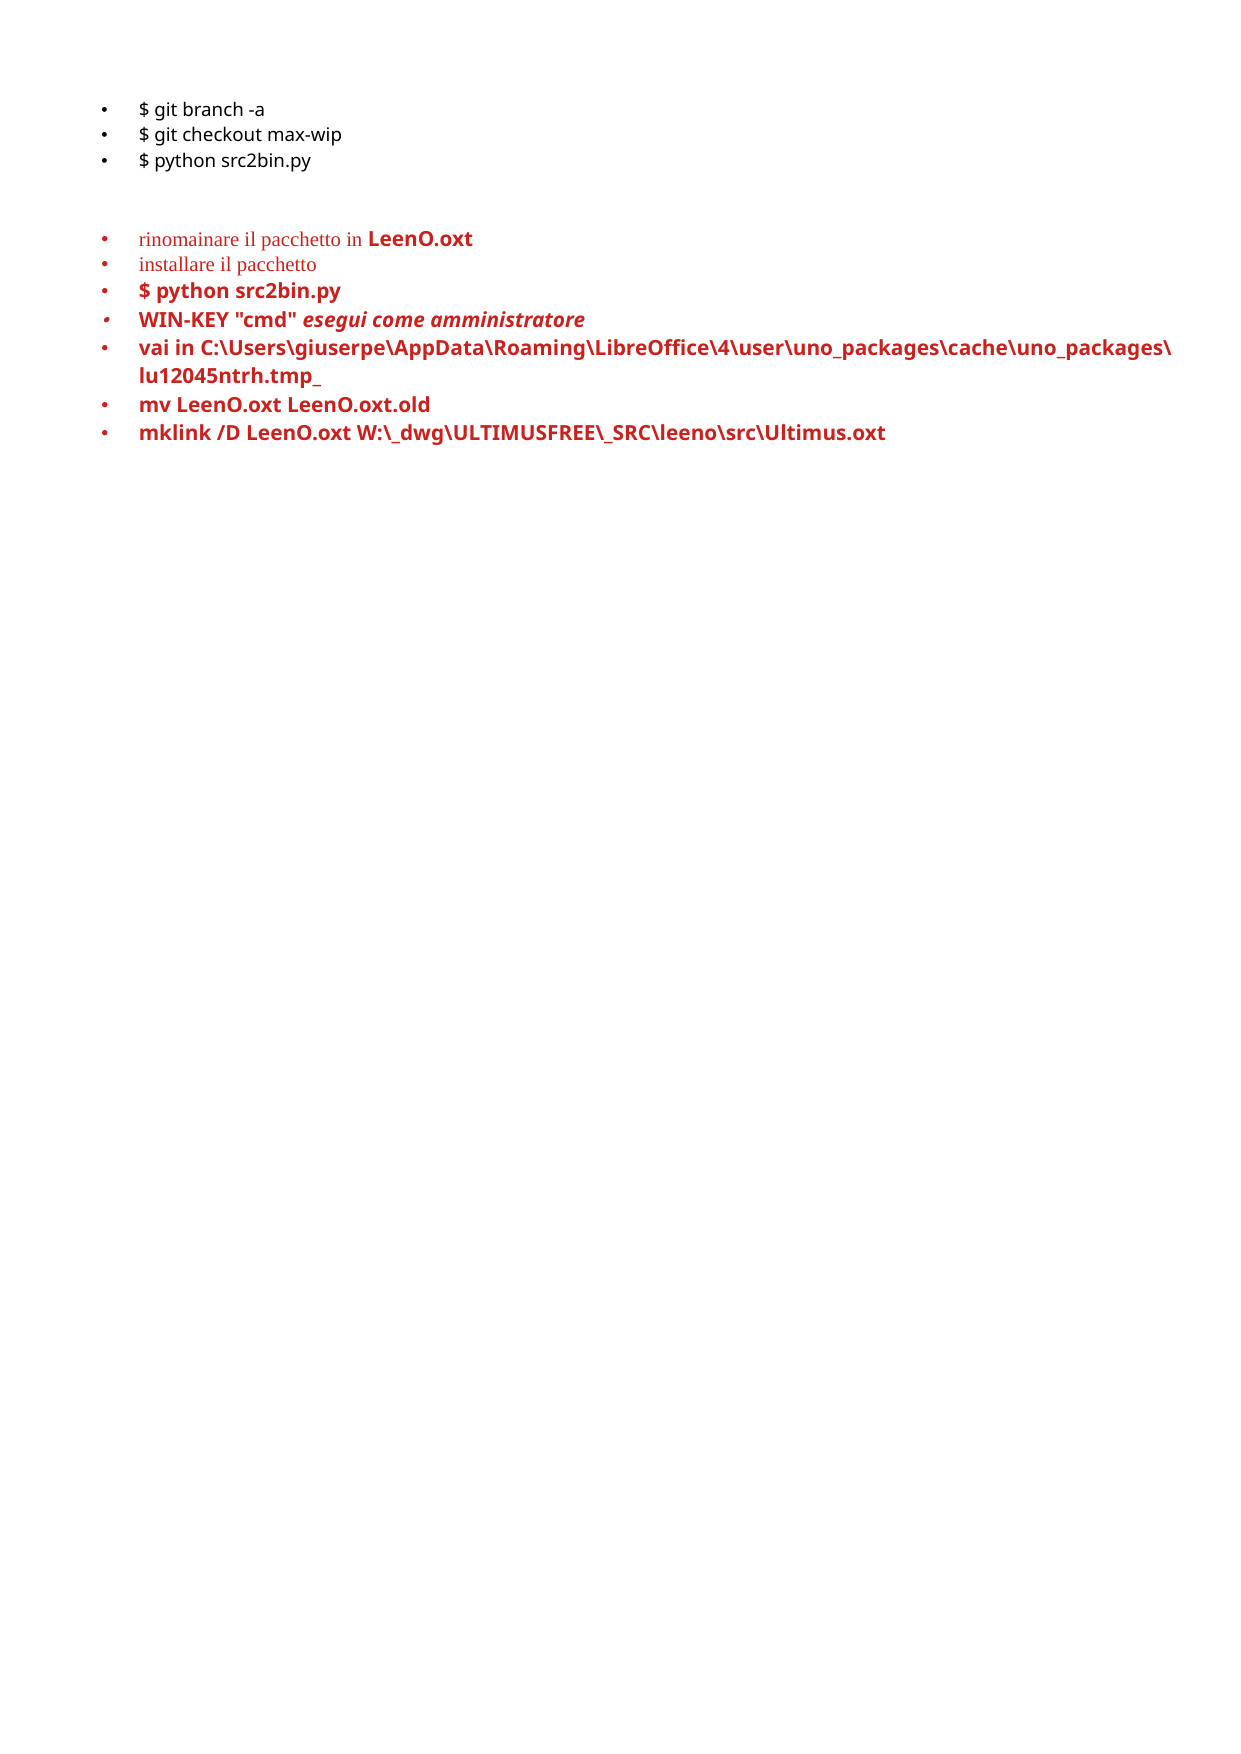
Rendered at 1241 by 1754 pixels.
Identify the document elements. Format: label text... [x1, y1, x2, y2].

list $ git checkout max-wip [101, 122, 1185, 147]
list $ python src2bin.py [101, 276, 1185, 305]
list $ git branch -a [101, 96, 1185, 122]
list $ python src2bin.py [101, 147, 1185, 173]
list WIN-KEY "cmd" esegui come amministratore [101, 305, 1185, 333]
list installare il pacchetto [101, 252, 1185, 276]
list rinomainare il pacchetto in LeenO.oxt [101, 224, 1185, 252]
list mklink /D LeenO.oxt W:\_dwg\ULTIMUSFREE\_SRC\leeno\src\Ultimus.oxt [101, 418, 1185, 447]
list mv LeenO.oxt LeenO.oxt.old [101, 390, 1185, 418]
list vai in C:\Users\giuserpe\AppData\Roaming\LibreOffice\4\user\uno_packages\cache\uno_packages\lu12045ntrh.tmp_ [101, 333, 1185, 390]
